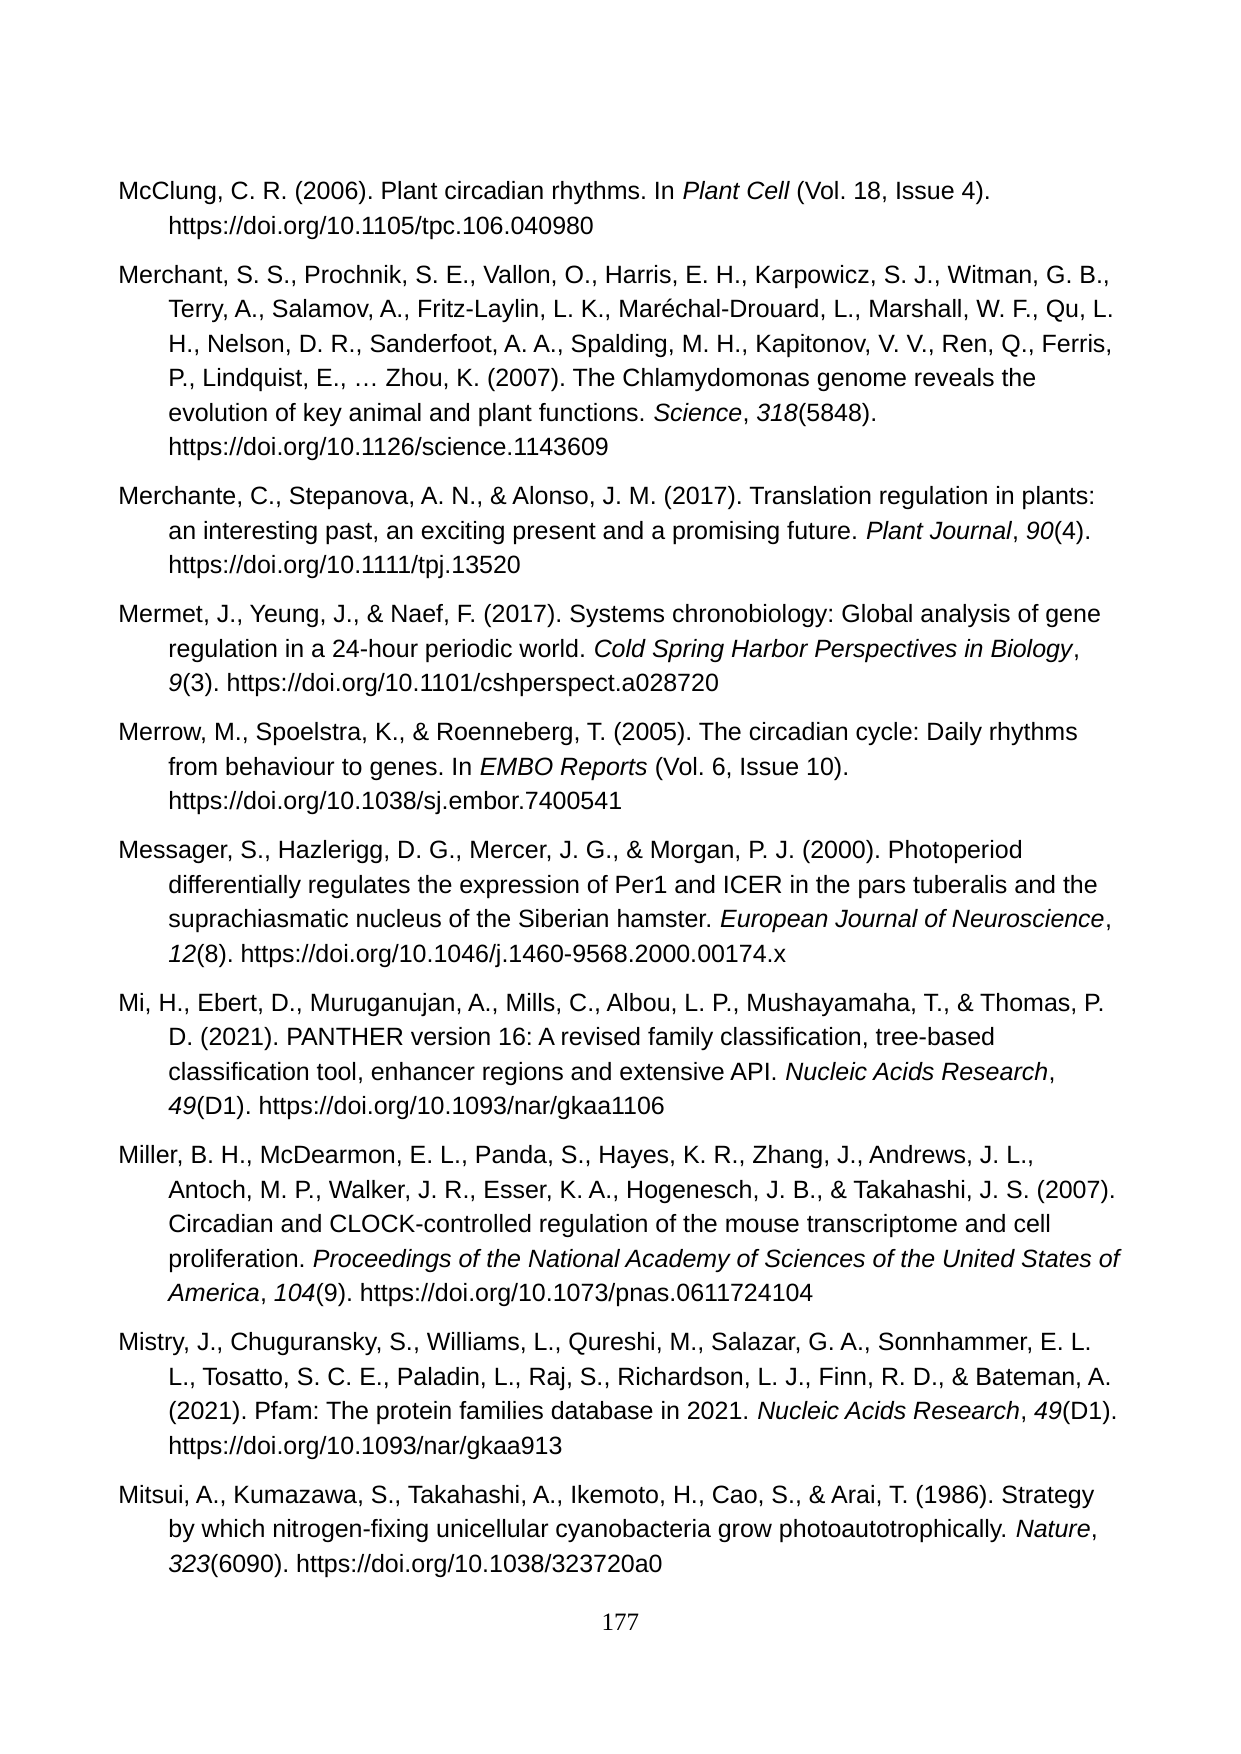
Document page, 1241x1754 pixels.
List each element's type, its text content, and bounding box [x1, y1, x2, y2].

text Miller, B. H., McDearmon, E. L., Panda, S., Hayes, K. R., Zhang, J., Andrews, J. L., Antoch, M. P., Walker, J. R., Esser, K. A., Hogenesch, J. B., & Takahashi, J. S. (2007). Circadian and CLOCK-controlled regulation of the mouse transcriptome and cell proliferation. Proceedings of the National Academy of Sciences of the United States of America, 104(9). https://doi.org/10.1073/pnas.0611724104 [118, 1140, 1122, 1307]
text Merchante, C., Stepanova, A. N., & Alonso, J. M. (2017). Translation regulation in plants: an interesting past, an exciting present and a promising future. Plant Journal, 90(4). https://doi.org/10.1111/tpj.13520 [118, 481, 1122, 579]
text Merchant, S. S., Prochnik, S. E., Vallon, O., Harris, E. H., Karpowicz, S. J., Witman, G. B., Terry, A., Salamov, A., Fritz-Laylin, L. K., Maréchal-Drouard, L., Marshall, W. F., Qu, L. H., Nelson, D. R., Sanderfoot, A. A., Spalding, M. H., Kapitonov, V. V., Ren, Q., Ferris, P., Lindquist, E., … Zhou, K. (2007). The Chlamydomonas genome reveals the evolution of key animal and plant functions. Science, 318(5848). https://doi.org/10.1126/science.1143609 [118, 260, 1122, 461]
text Mitsui, A., Kumazawa, S., Takahashi, A., Ikemoto, H., Cao, S., & Arai, T. (1986). Strategy by which nitrogen-fixing unicellular cyanobacteria grow photoautotrophically. Nature, 323(6090). https://doi.org/10.1038/323720a0 [118, 1480, 1122, 1578]
text Merrow, M., Spoelstra, K., & Roenneberg, T. (2005). The circadian cycle: Daily rhythms from behaviour to genes. In EMBO Reports (Vol. 6, Issue 10). https://doi.org/10.1038/sj.embor.7400541 [118, 717, 1122, 815]
text Messager, S., Hazlerigg, D. G., Mercer, J. G., & Morgan, P. J. (2000). Photoperiod differentially regulates the expression of Per1 and ICER in the pars tuberalis and the suprachiasmatic nucleus of the Siberian hamster. European Journal of Neuroscience, 12(8). https://doi.org/10.1046/j.1460-9568.2000.00174.x [118, 835, 1122, 968]
text Mermet, J., Yeung, J., & Naef, F. (2017). Systems chronobiology: Global analysis of gene regulation in a 24-hour periodic world. Cold Spring Harbor Perspectives in Biology, 9(3). https://doi.org/10.1101/cshperspect.a028720 [118, 599, 1122, 697]
text Mistry, J., Chuguransky, S., Williams, L., Qureshi, M., Salazar, G. A., Sonnhammer, E. L. L., Tosatto, S. C. E., Paladin, L., Raj, S., Richardson, L. J., Finn, R. D., & Bateman, A. (2021). Pfam: The protein families database in 2021. Nucleic Acids Research, 49(D1). https://doi.org/10.1093/nar/gkaa913 [118, 1327, 1122, 1459]
text McClung, C. R. (2006). Plant circadian rhythms. In Plant Cell (Vol. 18, Issue 4). https://doi.org/10.1105/tpc.106.040980 [118, 176, 1122, 239]
text Mi, H., Ebert, D., Muruganujan, A., Mills, C., Albou, L. P., Mushayamaha, T., & Thomas, P. D. (2021). PANTHER version 16: A revised family classification, tree-based classification tool, enhancer regions and extensive API. Nucleic Acids Research, 49(D1). https://doi.org/10.1093/nar/gkaa1106 [118, 988, 1122, 1120]
